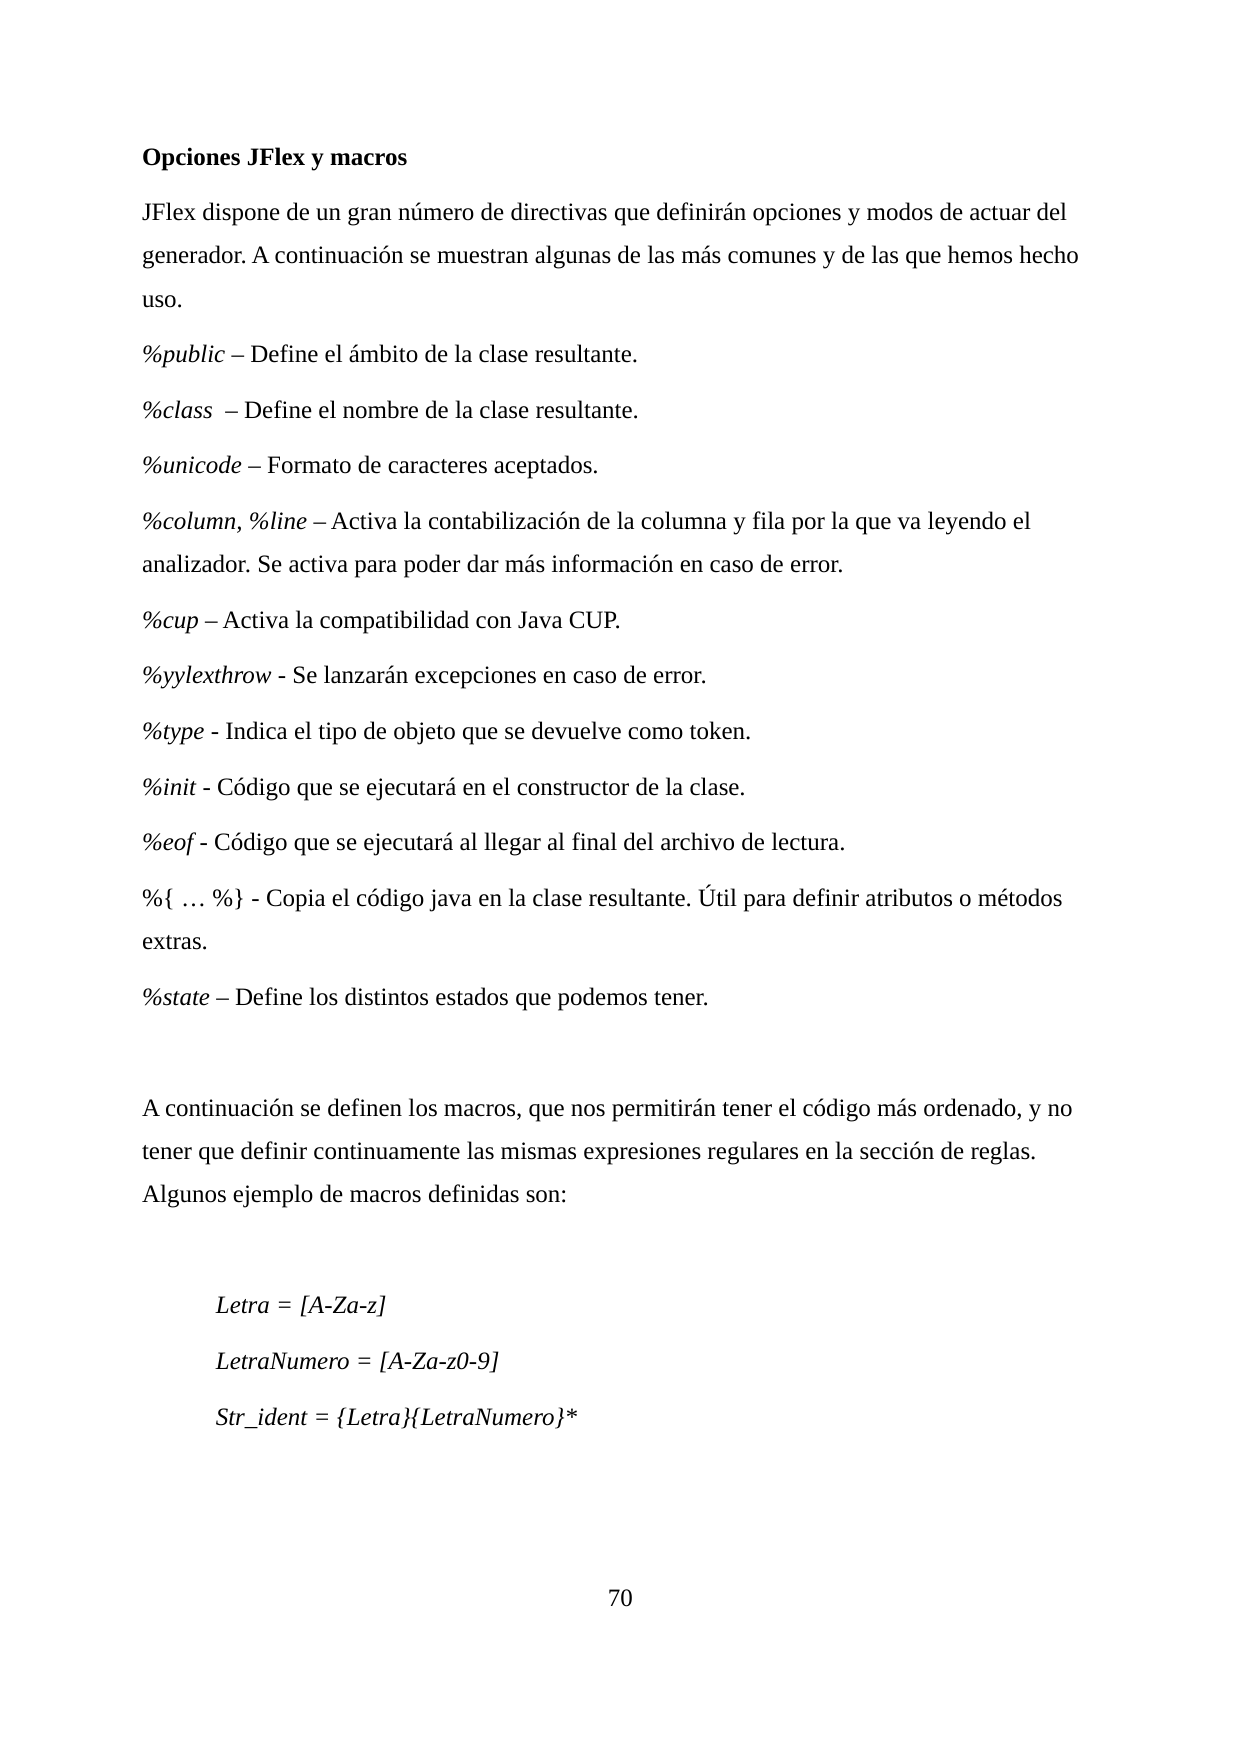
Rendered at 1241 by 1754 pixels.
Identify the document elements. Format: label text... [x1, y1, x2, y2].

text %yylexthrow - Se lanzarán excepciones en caso de error. [142, 661, 1098, 689]
text %cup – Activa la compatibilidad con Java CUP. [142, 605, 1098, 634]
text Str_ident = {Letra}{LetraNumero}* [142, 1402, 1098, 1431]
text %{ … %} - Copia el código java en la clase resultante. Útil para definir atributos o métodos extras. [142, 883, 1098, 955]
text %public – Define el ámbito de la clase resultante. [142, 339, 1098, 368]
text A continuación se definen los macros, que nos permitirán tener el código más ordenado, y no tener que definir continuamente las mismas expresiones regulares en la sección de reglas. Algunos ejemplo de macros definidas son: [142, 1093, 1098, 1208]
text Opciones JFlex y macros [142, 142, 1098, 171]
text Letra = [A-Za-z] [142, 1291, 1098, 1319]
text %unicode – Formato de caracteres aceptados. [142, 451, 1098, 479]
text %column, %line – Activa la contabilización de la columna y fila por la que va leyendo el analizador. Se activa para poder dar más información en caso de error. [142, 506, 1098, 578]
text %eof - Código que se ejecutará al llegar al final del archivo de lectura. [142, 827, 1098, 856]
text LetraNumero = [A-Za-z0-9] [142, 1346, 1098, 1375]
text %type - Indica el tipo de objeto que se devuelve como token. [142, 716, 1098, 745]
text %state – Define los distintos estados que podemos tener. [142, 982, 1098, 1011]
text %class – Define el nombre de la clase resultante. [142, 395, 1098, 424]
text %init - Código que se ejecutará en el constructor de la clase. [142, 772, 1098, 801]
text JFlex dispone de un gran número de directivas que definirán opciones y modos de actuar del generador. A continuación se muestran algunas de las más comunes y de las que hemos hecho uso. [142, 197, 1098, 312]
